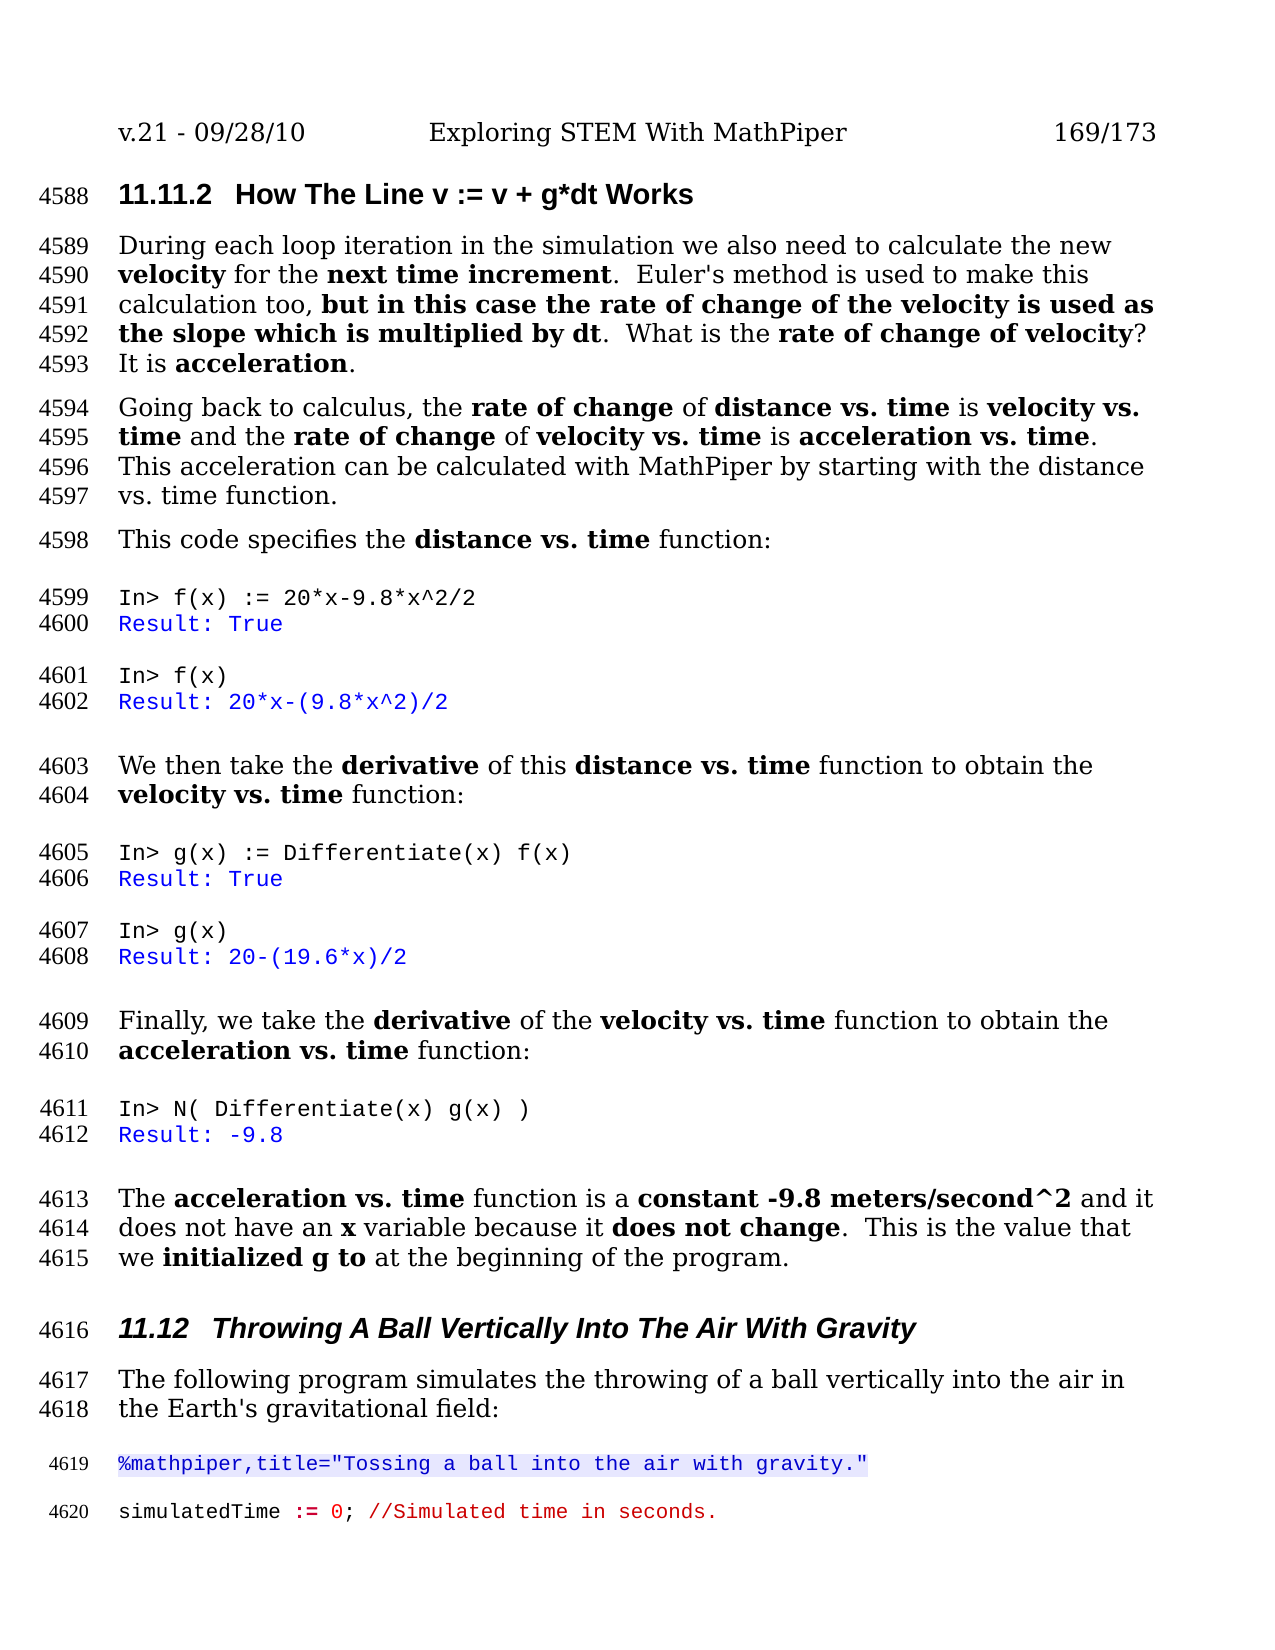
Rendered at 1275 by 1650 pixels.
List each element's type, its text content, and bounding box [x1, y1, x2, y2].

text Going back to calculus, the rate of change of distance vs. time is velocity vs. time and the rate of change of velocity vs. time is acceleration vs. time. This acceleration can be calculated with MathPiper by starting with the distance vs. time function. [118, 393, 1157, 510]
text Result: 20-(19.6*x)/2 [118, 945, 1157, 971]
text Result: True [118, 868, 1157, 893]
text During each loop iteration in the simulation we also need to calculate the new velocity for the next time increment. Euler's method is used to make this calculation too, but in this case the rate of change of the velocity is used as the slope which is multiplied by dt. What is the rate of change of velocity? It is acceleration. [118, 231, 1157, 378]
subtitle How The Line v := v + g*dt Works [118, 177, 1157, 210]
text Finally, we take the derivative of the velocity vs. time function to obtain the acceleration vs. time function: [118, 1006, 1157, 1065]
subtitle Throwing A Ball Vertically Into The Air With Gravity [118, 1311, 1157, 1344]
text %mathpiper,title="Tossing a ball into the air with gravity." [118, 1453, 1157, 1477]
text Result: -9.8 [118, 1123, 1157, 1149]
text The following program simulates the throwing of a ball vertically into the air in the Earth's gravitational field: [118, 1365, 1157, 1424]
text In> g(x) := Differentiate(x) f(x) [118, 842, 1157, 868]
text Result: 20*x-(9.8*x^2)/2 [118, 690, 1157, 716]
text In> N( Differentiate(x) g(x) ) [118, 1097, 1157, 1123]
text This code specifies the distance vs. time function: [118, 525, 1157, 554]
text In> f(x) [118, 664, 1157, 690]
text The acceleration vs. time function is a constant -9.8 meters/second^2 and it does not have an x variable because it does not change. This is the value that we initialized g to at the beginning of the program. [118, 1184, 1157, 1272]
text simulatedTime := 0; //Simulated time in seconds. [118, 1501, 1157, 1524]
text Result: True [118, 612, 1157, 638]
text In> f(x) := 20*x-9.8*x^2/2 [118, 586, 1157, 612]
text In> g(x) [118, 919, 1157, 945]
text We then take the derivative of this distance vs. time function to obtain the velocity vs. time function: [118, 751, 1157, 810]
